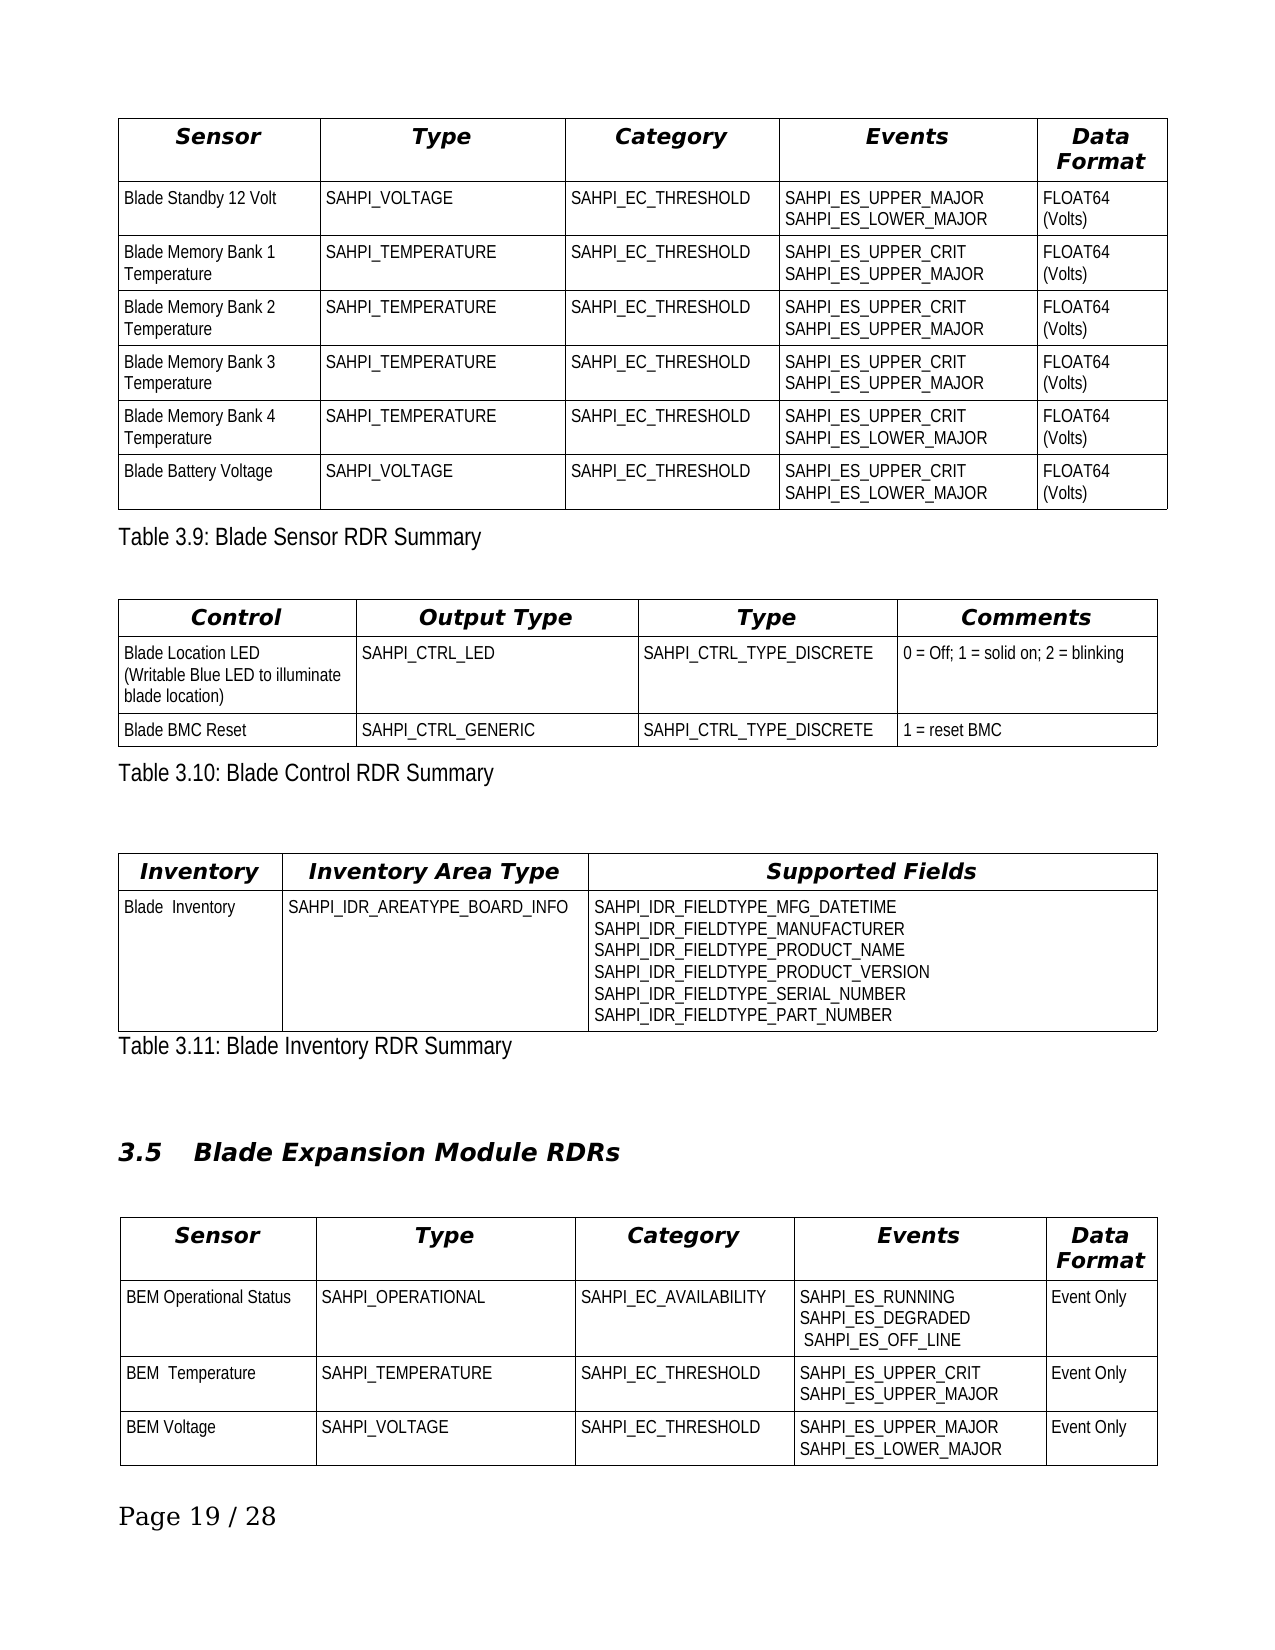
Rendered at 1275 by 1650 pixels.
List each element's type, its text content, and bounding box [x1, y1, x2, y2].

table_cell SAHPI_ES_UPPER_CRIT SAHPI_ES_LOWER_MAJOR [780, 401, 1037, 454]
table_cell SAHPI_EC_THRESHOLD [576, 1357, 794, 1411]
table_cell SAHPI_IDR_AREATYPE_BOARD_INFO [283, 891, 588, 1031]
table_header Comments [898, 600, 1157, 636]
table_cell Blade Memory Bank 3 Temperature [119, 346, 320, 399]
table_cell SAHPI_EC_THRESHOLD [566, 401, 779, 454]
table_cell BEM Voltage [121, 1412, 316, 1465]
table_cell SAHPI_ES_UPPER_CRIT SAHPI_ES_UPPER_MAJOR [780, 346, 1037, 399]
table_cell SAHPI_VOLTAGE [321, 455, 565, 509]
table_cell Blade BMC Reset [119, 714, 356, 746]
table_cell FLOAT64 (Volts) [1038, 346, 1167, 399]
table_cell SAHPI_CTRL_TYPE_DISCRETE [639, 714, 897, 746]
table_cell SAHPI_ES_UPPER_MAJOR SAHPI_ES_LOWER_MAJOR [795, 1412, 1046, 1465]
table_header Inventory [119, 854, 282, 890]
table_cell SAHPI_ES_RUNNING SAHPI_ES_DEGRADED SAHPI_ES_OFF_LINE [795, 1281, 1046, 1356]
table_header Sensor [121, 1218, 316, 1280]
table_cell SAHPI_TEMPERATURE [317, 1357, 575, 1411]
table_cell Blade Inventory [119, 891, 282, 1031]
table_cell SAHPI_TEMPERATURE [321, 236, 565, 290]
table_cell SAHPI_EC_THRESHOLD [566, 291, 779, 345]
table_cell Blade Battery Voltage [119, 455, 320, 509]
table_cell SAHPI_ES_UPPER_CRIT SAHPI_ES_LOWER_MAJOR [780, 455, 1037, 509]
table_header Events [780, 119, 1037, 181]
table_header Events [795, 1218, 1046, 1280]
table_header Type [317, 1218, 575, 1280]
table_cell SAHPI_ES_UPPER_CRIT SAHPI_ES_UPPER_MAJOR [780, 236, 1037, 290]
table_cell SAHPI_EC_THRESHOLD [566, 455, 779, 509]
table_header Category [566, 119, 779, 181]
table_header Data Format [1038, 119, 1167, 181]
table_header Control [119, 600, 356, 636]
text Table 3.9: Blade Sensor RDR Summary [118, 521, 1157, 550]
table_cell FLOAT64 (Volts) [1038, 236, 1167, 290]
table_header Inventory Area Type [283, 854, 588, 890]
table_cell Blade Memory Bank 4 Temperature [119, 401, 320, 454]
table_cell FLOAT64 (Volts) [1038, 455, 1167, 509]
table_cell SAHPI_ES_UPPER_CRIT SAHPI_ES_UPPER_MAJOR [780, 291, 1037, 345]
table_header Sensor [119, 119, 320, 181]
table_cell Blade Memory Bank 1 Temperature [119, 236, 320, 290]
table_cell Event Only [1047, 1412, 1157, 1465]
table_header Output Type [357, 600, 638, 636]
table_cell BEM Operational Status [121, 1281, 316, 1356]
table_cell SAHPI_EC_THRESHOLD [576, 1412, 794, 1465]
table_cell SAHPI_CTRL_GENERIC [357, 714, 638, 746]
table_cell SAHPI_VOLTAGE [317, 1412, 575, 1465]
text Table 3.11: Blade Inventory RDR Summary [118, 1032, 1157, 1060]
table_cell Blade Standby 12 Volt [119, 182, 320, 235]
table_cell BEM Temperature [121, 1357, 316, 1411]
table_cell SAHPI_ES_UPPER_CRIT SAHPI_ES_UPPER_MAJOR [795, 1357, 1046, 1411]
table_cell Event Only [1047, 1281, 1157, 1356]
table_cell SAHPI_IDR_FIELDTYPE_MFG_DATETIME SAHPI_IDR_FIELDTYPE_MANUFACTURER SAHPI_IDR_FIELDTYPE_PRODUCT_NAME SAHPI_IDR_FIELDTYPE_PRODUCT_VERSION SAHPI_IDR_FIELDTYPE_SERIAL_NUMBER SAHPI_IDR_FIELDTYPE_PART_NUMBER [589, 891, 1157, 1031]
table_header Type [321, 119, 565, 181]
text Table 3.10: Blade Control RDR Summary [118, 758, 1157, 787]
subtitle Blade Expansion Module RDRs [118, 1139, 1157, 1168]
table_cell 0 = Off; 1 = solid on; 2 = blinking [898, 637, 1157, 713]
table_cell SAHPI_TEMPERATURE [321, 291, 565, 345]
table_cell Event Only [1047, 1357, 1157, 1411]
table_cell FLOAT64 (Volts) [1038, 401, 1167, 454]
table_cell SAHPI_ES_UPPER_MAJOR SAHPI_ES_LOWER_MAJOR [780, 182, 1037, 235]
table_cell SAHPI_EC_THRESHOLD [566, 346, 779, 399]
table_header Supported Fields [589, 854, 1157, 890]
table_cell FLOAT64 (Volts) [1038, 182, 1167, 235]
table_cell SAHPI_OPERATIONAL [317, 1281, 575, 1356]
table_cell SAHPI_EC_THRESHOLD [566, 236, 779, 290]
table_cell SAHPI_EC_AVAILABILITY [576, 1281, 794, 1356]
table_cell SAHPI_CTRL_LED [357, 637, 638, 713]
table_cell SAHPI_TEMPERATURE [321, 346, 565, 399]
table_cell SAHPI_TEMPERATURE [321, 401, 565, 454]
table_cell SAHPI_CTRL_TYPE_DISCRETE [639, 637, 897, 713]
table_cell Blade Memory Bank 2 Temperature [119, 291, 320, 345]
table_cell FLOAT64 (Volts) [1038, 291, 1167, 345]
table_cell Blade Location LED (Writable Blue LED to illuminate blade location) [119, 637, 356, 713]
table_cell 1 = reset BMC [898, 714, 1157, 746]
table_header Type [639, 600, 897, 636]
table_cell SAHPI_VOLTAGE [321, 182, 565, 235]
table_header Category [576, 1218, 794, 1280]
table_cell SAHPI_EC_THRESHOLD [566, 182, 779, 235]
table_header Data Format [1047, 1218, 1157, 1280]
